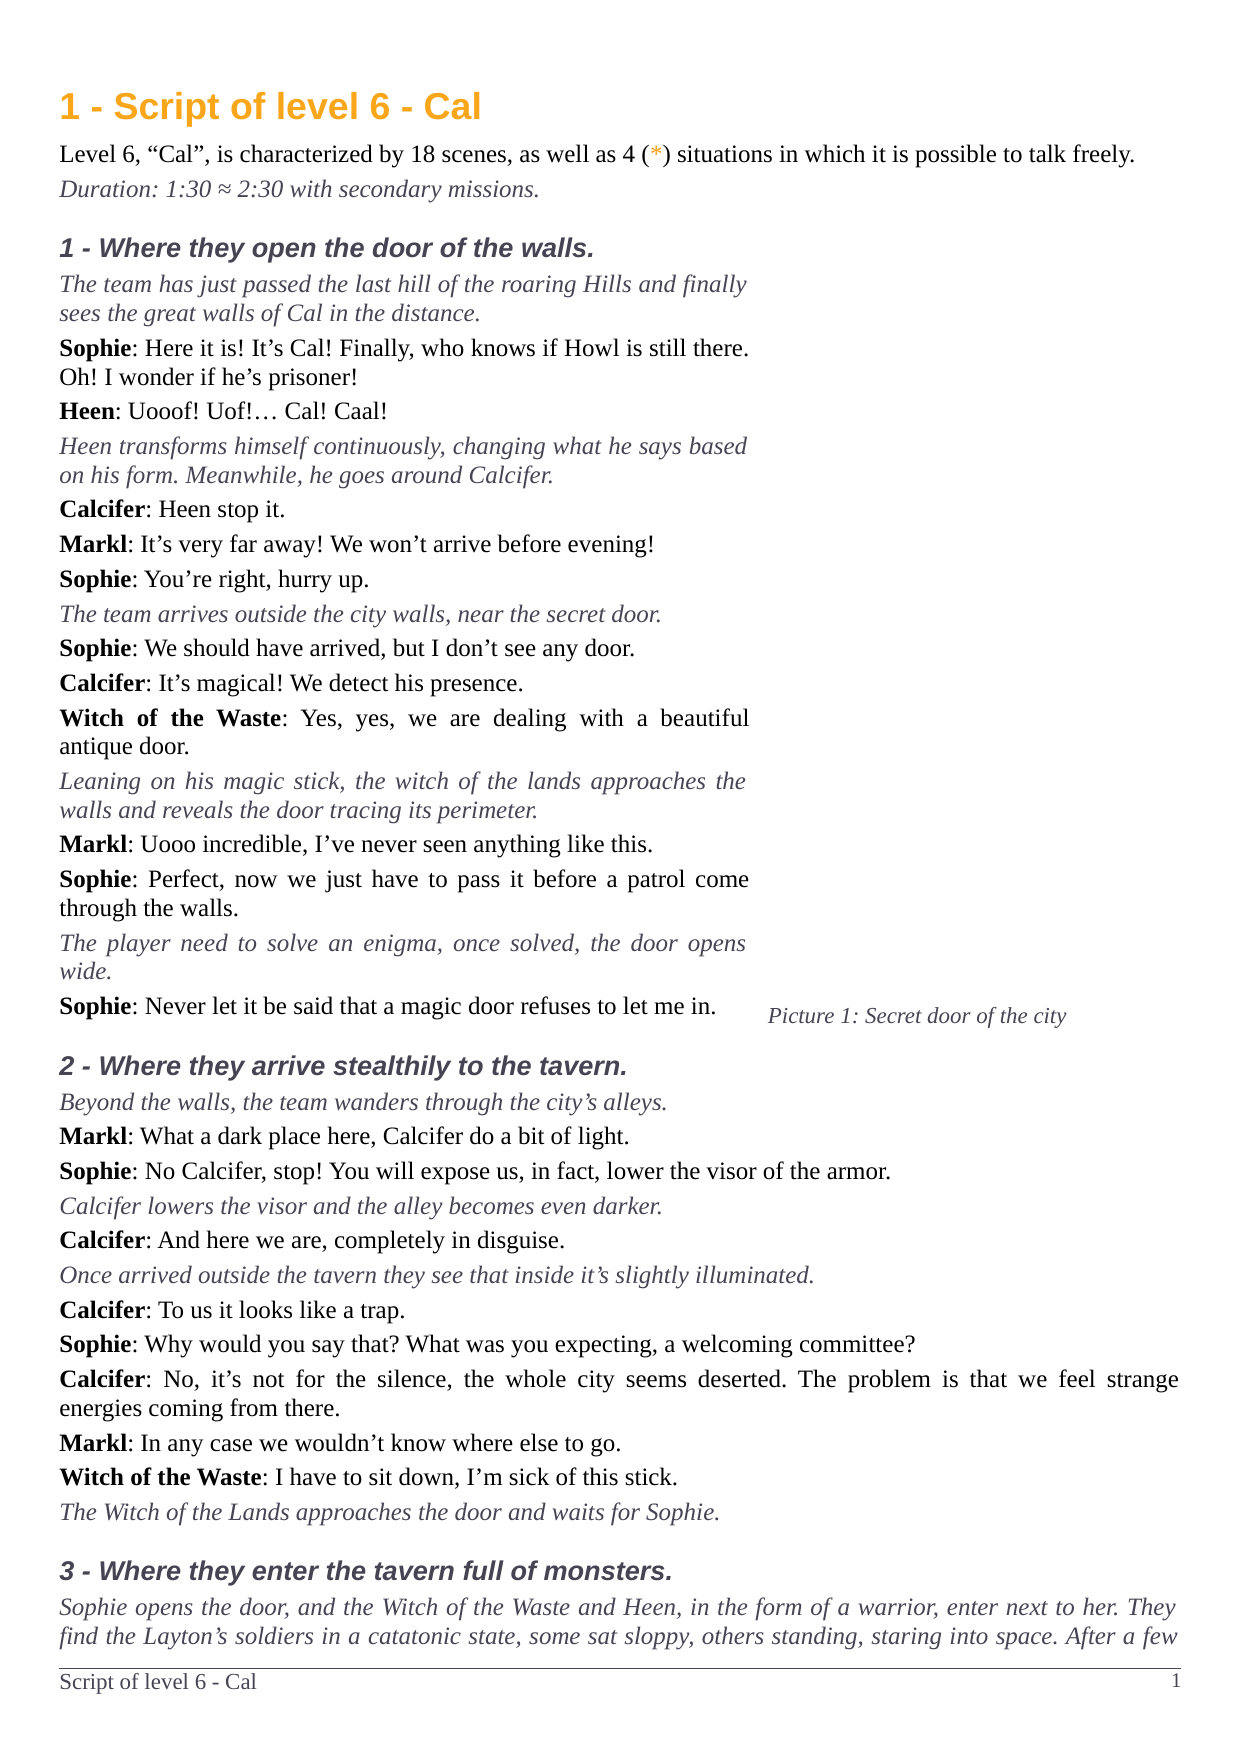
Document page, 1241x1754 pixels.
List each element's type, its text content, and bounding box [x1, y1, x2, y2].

text Calcifer: No, it’s not for the silence, the whole city seems deserted. The problem is that we feel strange energies coming from there. [59, 1364, 1181, 1422]
subtitle 3 - Where they enter the tavern full of monsters. [59, 1555, 1181, 1587]
subtitle 2 - Where they arrive stealthily to the tavern. [59, 1049, 1181, 1081]
text Level 6, “Cal”, is characterized by 18 scenes, as well as 4 (*) situations in which it is possible to talk freely. [59, 139, 1181, 168]
text Sophie: No Calcifer, stop! You will expose us, in fact, lower the visor of the armor. [59, 1156, 1181, 1185]
text Witch of the Waste: I have to sit down, I’m sick of this stick. [59, 1462, 1181, 1491]
text Markl: In any case we wouldn’t know where else to go. [59, 1428, 1181, 1456]
text The team has just passed the last hill of the roaring Hills and finally sees the great walls of Cal in the distance. [59, 269, 1181, 327]
text The player need to solve an enigma, once solved, the door opens wide. [59, 928, 768, 985]
text Heen: Uooof! Uof!… Cal! Caal! [59, 396, 768, 425]
text Markl: Uooo incredible, I’ve never seen anything like this. [59, 829, 768, 858]
text Leaning on his magic stick, the witch of the lands approaches the walls and reveals the door tracing its perimeter. [59, 766, 768, 824]
text Sophie opens the door, and the Witch of the Waste and Heen, in the form of a warrior, enter next to her. They find the Layton’s soldiers in a catatonic state, some sat sloppy, others standing, staring into space. After a few [59, 1592, 1181, 1650]
text Duration: 1:30 ≈ 2:30 with secondary missions. [59, 174, 1181, 203]
text Sophie: You’re right, hurry up. [59, 564, 768, 593]
text Calcifer: Heen stop it. [59, 494, 768, 523]
text Sophie: Never let it be said that a magic door refuses to let me in. [59, 991, 768, 1020]
text Witch of the Waste: Yes, yes, we are dealing with a beautiful antique door. [59, 703, 768, 760]
text Picture 1: Secret door of the city [768, 282, 1181, 1028]
text Markl: It’s very far away! We won’t arrive before evening! [59, 529, 768, 558]
text Sophie: Perfect, now we just have to pass it before a patrol come through the walls. [59, 864, 768, 922]
text The Witch of the Lands approaches the door and waits for Sophie. [59, 1497, 1181, 1526]
text Calcifer: It’s magical! We detect his presence. [59, 668, 768, 697]
text Once arrived outside the tavern they see that inside it’s slightly illuminated. [59, 1260, 1181, 1289]
text Heen transforms himself continuously, changing what he says based on his form. Meanwhile, he goes around Calcifer. [59, 431, 768, 489]
text Sophie: We should have arrived, but I don’t see any door. [59, 633, 768, 662]
subtitle 1 - Where they open the door of the walls. [59, 232, 1181, 264]
text Beyond the walls, the team wanders through the city’s alleys. [59, 1087, 1181, 1115]
text The team arrives outside the city walls, near the secret door. [59, 599, 768, 627]
text Calcifer lowers the visor and the alley becomes even darker. [59, 1191, 1181, 1219]
text Calcifer: And here we are, completely in disguise. [59, 1225, 1181, 1254]
text Calcifer: To us it looks like a trap. [59, 1295, 1181, 1323]
text Sophie: Why would you say that? What was you expecting, a welcoming committee? [59, 1329, 1181, 1358]
text Markl: What a dark place here, Calcifer do a bit of light. [59, 1121, 1181, 1150]
text Sophie: Here it is! It’s Cal! Finally, who knows if Howl is still there. Oh! I wonder if he’s prisoner! [59, 333, 768, 391]
subtitle Script of level 6 - Cal [59, 84, 1181, 127]
